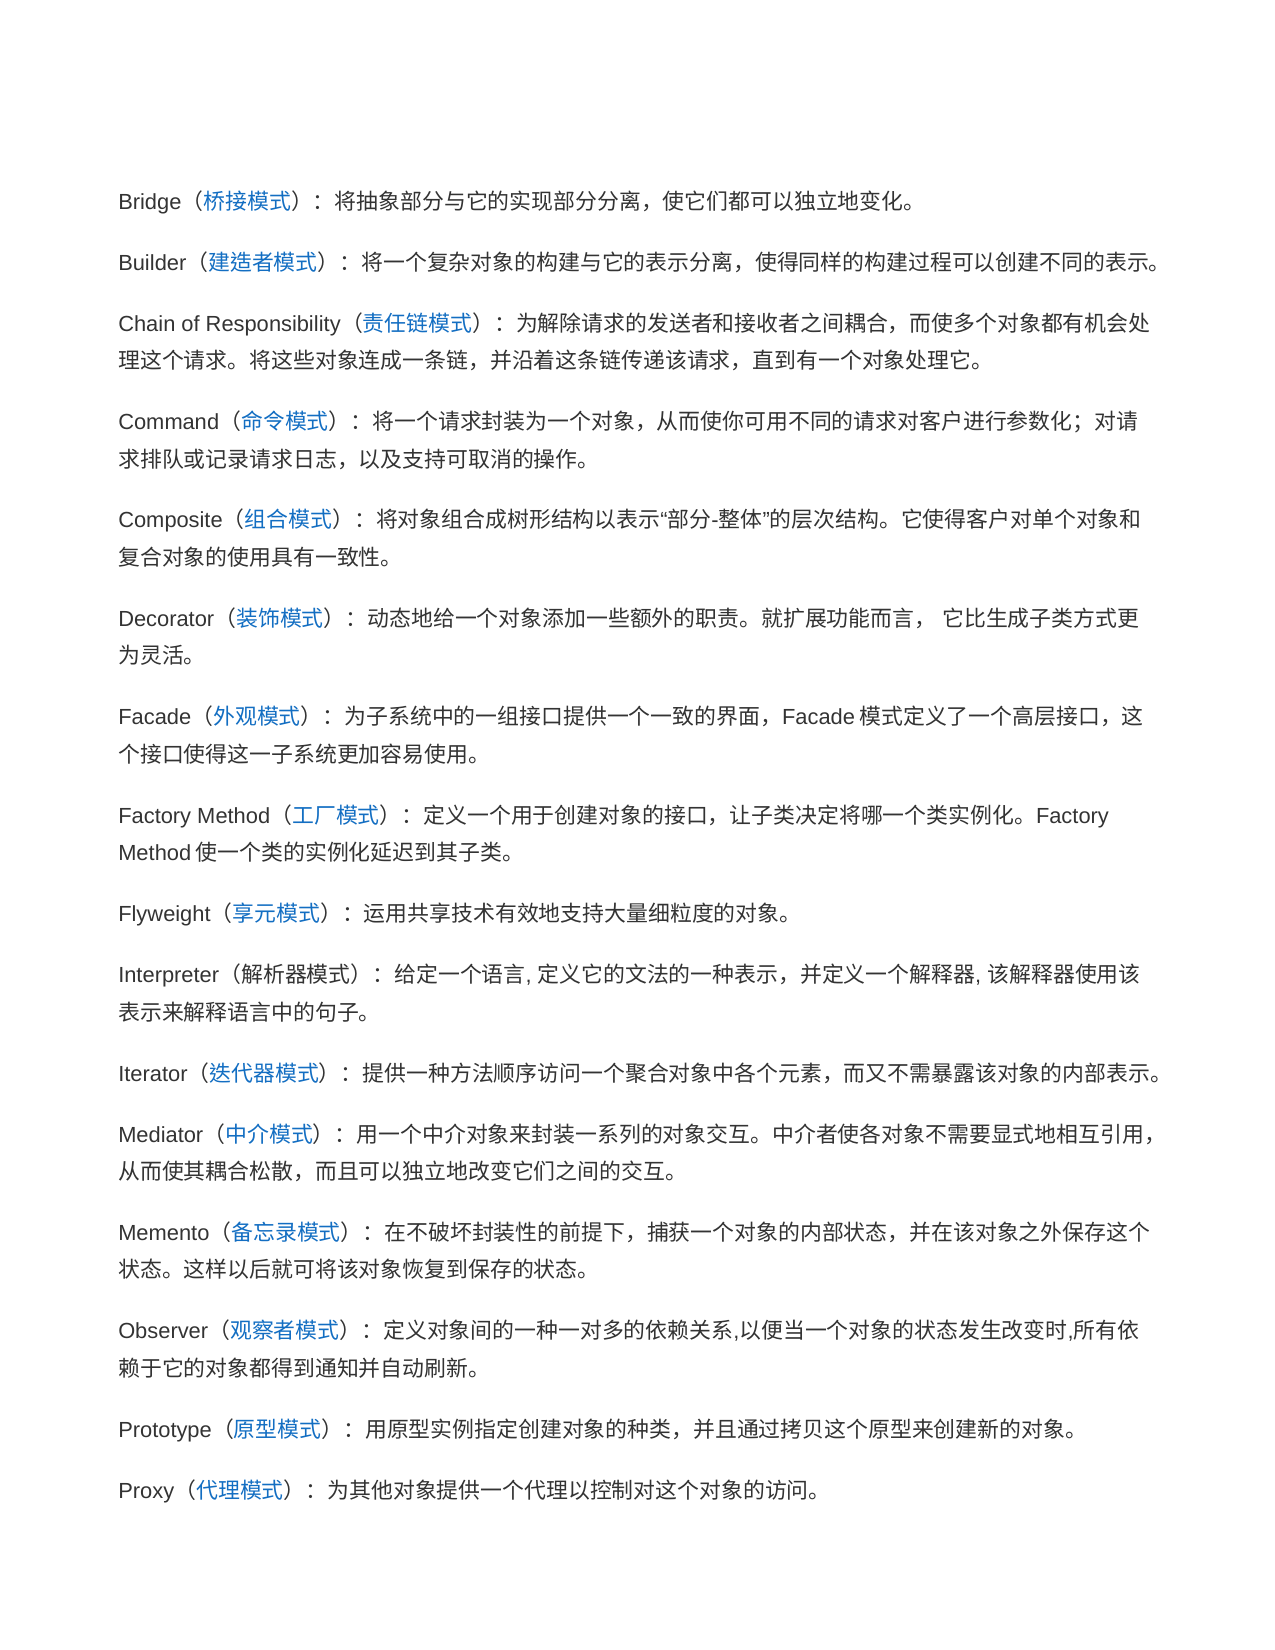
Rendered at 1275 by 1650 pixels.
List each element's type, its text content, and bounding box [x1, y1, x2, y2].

text Memento（备忘录模式）：在不破坏封装性的前提下，捕获一个对象的内部状态，并在该对象之外保存这个状态。这样以后就可将该对象恢复到保存的状态。 [118, 1208, 1157, 1283]
text Observer（观察者模式）：定义对象间的一种一对多的依赖关系,以便当一个对象的状态发生改变时,所有依赖于它的对象都得到通知并自动刷新。 [118, 1306, 1157, 1381]
text Decorator（装饰模式）：动态地给一个对象添加一些额外的职责。就扩展功能而言， 它比生成子类方式更为灵活。 [118, 593, 1157, 668]
text Chain of Responsibility（责任链模式）：为解除请求的发送者和接收者之间耦合，而使多个对象都有机会处理这个请求。将这些对象连成一条链，并沿着这条链传递该请求，直到有一个对象处理它。 [118, 298, 1157, 373]
text Mediator（中介模式）：用一个中介对象来封装一系列的对象交互。中介者使各对象不需要显式地相互引用，从而使其耦合松散，而且可以独立地改变它们之间的交互。 [118, 1109, 1157, 1184]
text Interpreter（解析器模式）：给定一个语言, 定义它的文法的一种表示，并定义一个解释器, 该解释器使用该表示来解释语言中的句子。 [118, 950, 1157, 1025]
text Facade（外观模式）：为子系统中的一组接口提供一个一致的界面，Facade模式定义了一个高层接口，这个接口使得这一子系统更加容易使用。 [118, 692, 1157, 767]
text Prototype（原型模式）：用原型实例指定创建对象的种类，并且通过拷贝这个原型来创建新的对象。 [118, 1404, 1157, 1442]
text Builder（建造者模式）：将一个复杂对象的构建与它的表示分离，使得同样的构建过程可以创建不同的表示。 [118, 237, 1157, 275]
text Bridge（桥接模式）：将抽象部分与它的实现部分分离，使它们都可以独立地变化。 [118, 176, 1157, 214]
text Iterator（迭代器模式）：提供一种方法顺序访问一个聚合对象中各个元素，而又不需暴露该对象的内部表示。 [118, 1048, 1157, 1086]
text Command（命令模式）：将一个请求封装为一个对象，从而使你可用不同的请求对客户进行参数化；对请求排队或记录请求日志，以及支持可取消的操作。 [118, 397, 1157, 472]
text Flyweight（享元模式）：运用共享技术有效地支持大量细粒度的对象。 [118, 889, 1157, 926]
text Factory Method（工厂模式）：定义一个用于创建对象的接口，让子类决定将哪一个类实例化。Factory Method使一个类的实例化延迟到其子类。 [118, 790, 1157, 865]
text Proxy（代理模式）：为其他对象提供一个代理以控制对这个对象的访问。 [118, 1465, 1157, 1503]
text Composite（组合模式）：将对象组合成树形结构以表示“部分-整体”的层次结构。它使得客户对单个对象和复合对象的使用具有一致性。 [118, 495, 1157, 570]
